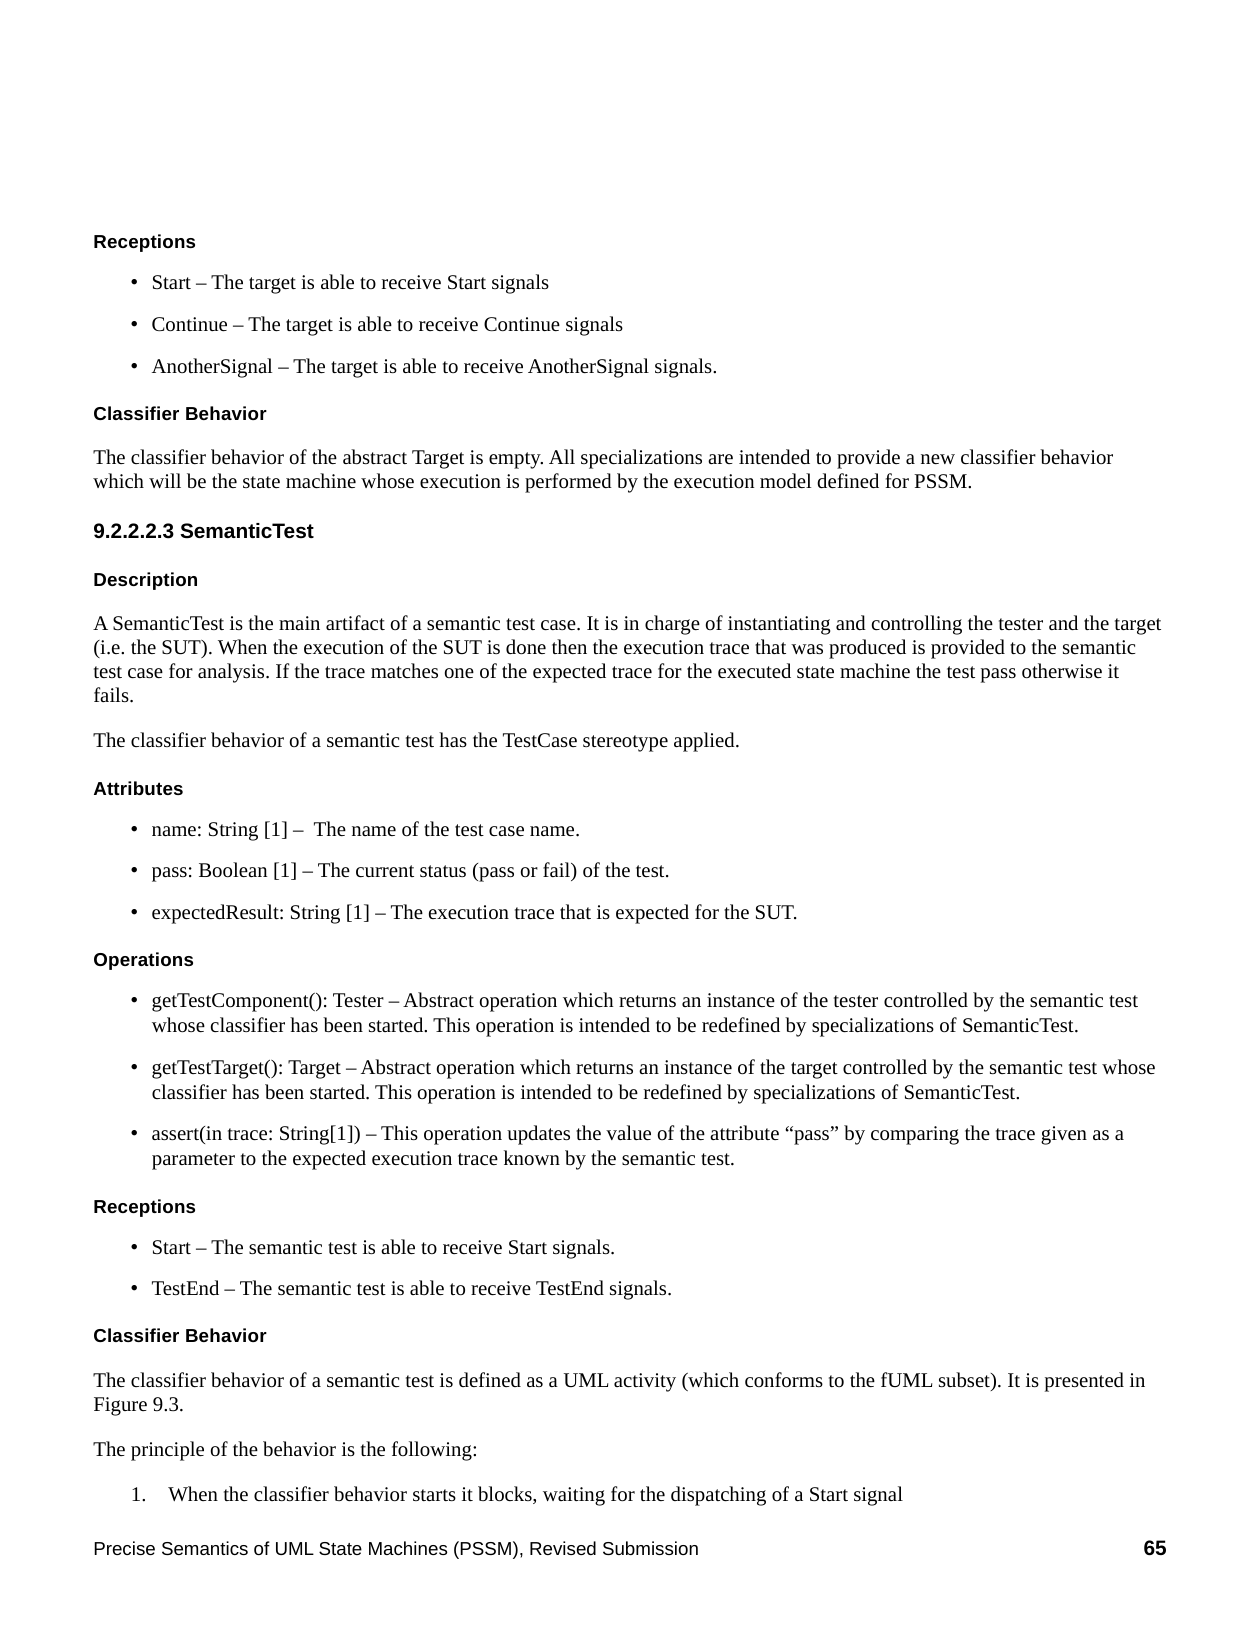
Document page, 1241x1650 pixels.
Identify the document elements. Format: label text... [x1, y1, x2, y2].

list pass: Boolean [1] – The current status (pass or fail) of the test. [131, 857, 1164, 882]
text The classifier behavior of a semantic test is defined as a UML activity (which conforms to the fUML subset). It is presented in Figure 9.3. [93, 1368, 1164, 1416]
text The classifier behavior of a semantic test has the TestCase stereotype applied. [93, 728, 1164, 752]
list When the classifier behavior starts it blocks, waiting for the dispatching of a Start signal [131, 1482, 1164, 1506]
subtitle Description [93, 568, 1164, 590]
subtitle Receptions [93, 231, 1164, 253]
list getTestTarget(): Target – Abstract operation which returns an instance of the target controlled by the semantic test whose classifier has been started. This operation is intended to be redefined by specializations of SemanticTest. [131, 1054, 1164, 1104]
list Start – The target is able to receive Start signals [131, 269, 1164, 294]
subtitle Classifier Behavior [93, 403, 1164, 424]
text The classifier behavior of the abstract Target is empty. All specializations are intended to provide a new classifier behavior which will be the state machine whose execution is performed by the execution model defined for PSSM. [93, 445, 1164, 493]
list Start – The semantic test is able to receive Start signals. [131, 1234, 1164, 1259]
list assert(in trace: String[1]) – This operation updates the value of the attribute “pass” by comparing the trace given as a parameter to the expected execution trace known by the semantic test. [131, 1120, 1164, 1170]
list TestEnd – The semantic test is able to receive TestEnd signals. [131, 1275, 1164, 1300]
text The principle of the behavior is the following: [93, 1437, 1164, 1461]
subtitle Operations [93, 949, 1164, 970]
list AnotherSignal – The target is able to receive AnotherSignal signals. [131, 353, 1164, 378]
list Continue – The target is able to receive Continue signals [131, 311, 1164, 336]
subtitle Attributes [93, 777, 1164, 799]
subtitle Classifier Behavior [93, 1325, 1164, 1347]
list name: String [1] – The name of the test case name. [131, 816, 1164, 841]
text A SemanticTest is the main artifact of a semantic test case. It is in charge of instantiating and controlling the tester and the target (i.e. the SUT). When the execution of the SUT is done then the execution trace that was produced is provided to the semantic test case for analysis. If the trace matches one of the expected trace for the executed state machine the test pass otherwise it fails. [93, 611, 1164, 707]
list expectedResult: String [1] – The execution trace that is expected for the SUT. [131, 899, 1164, 924]
subtitle SemanticTest [93, 518, 1164, 543]
subtitle Receptions [93, 1195, 1164, 1217]
list getTestComponent(): Tester – Abstract operation which returns an instance of the tester controlled by the semantic test whose classifier has been started. This operation is intended to be redefined by specializations of SemanticTest. [131, 987, 1164, 1037]
